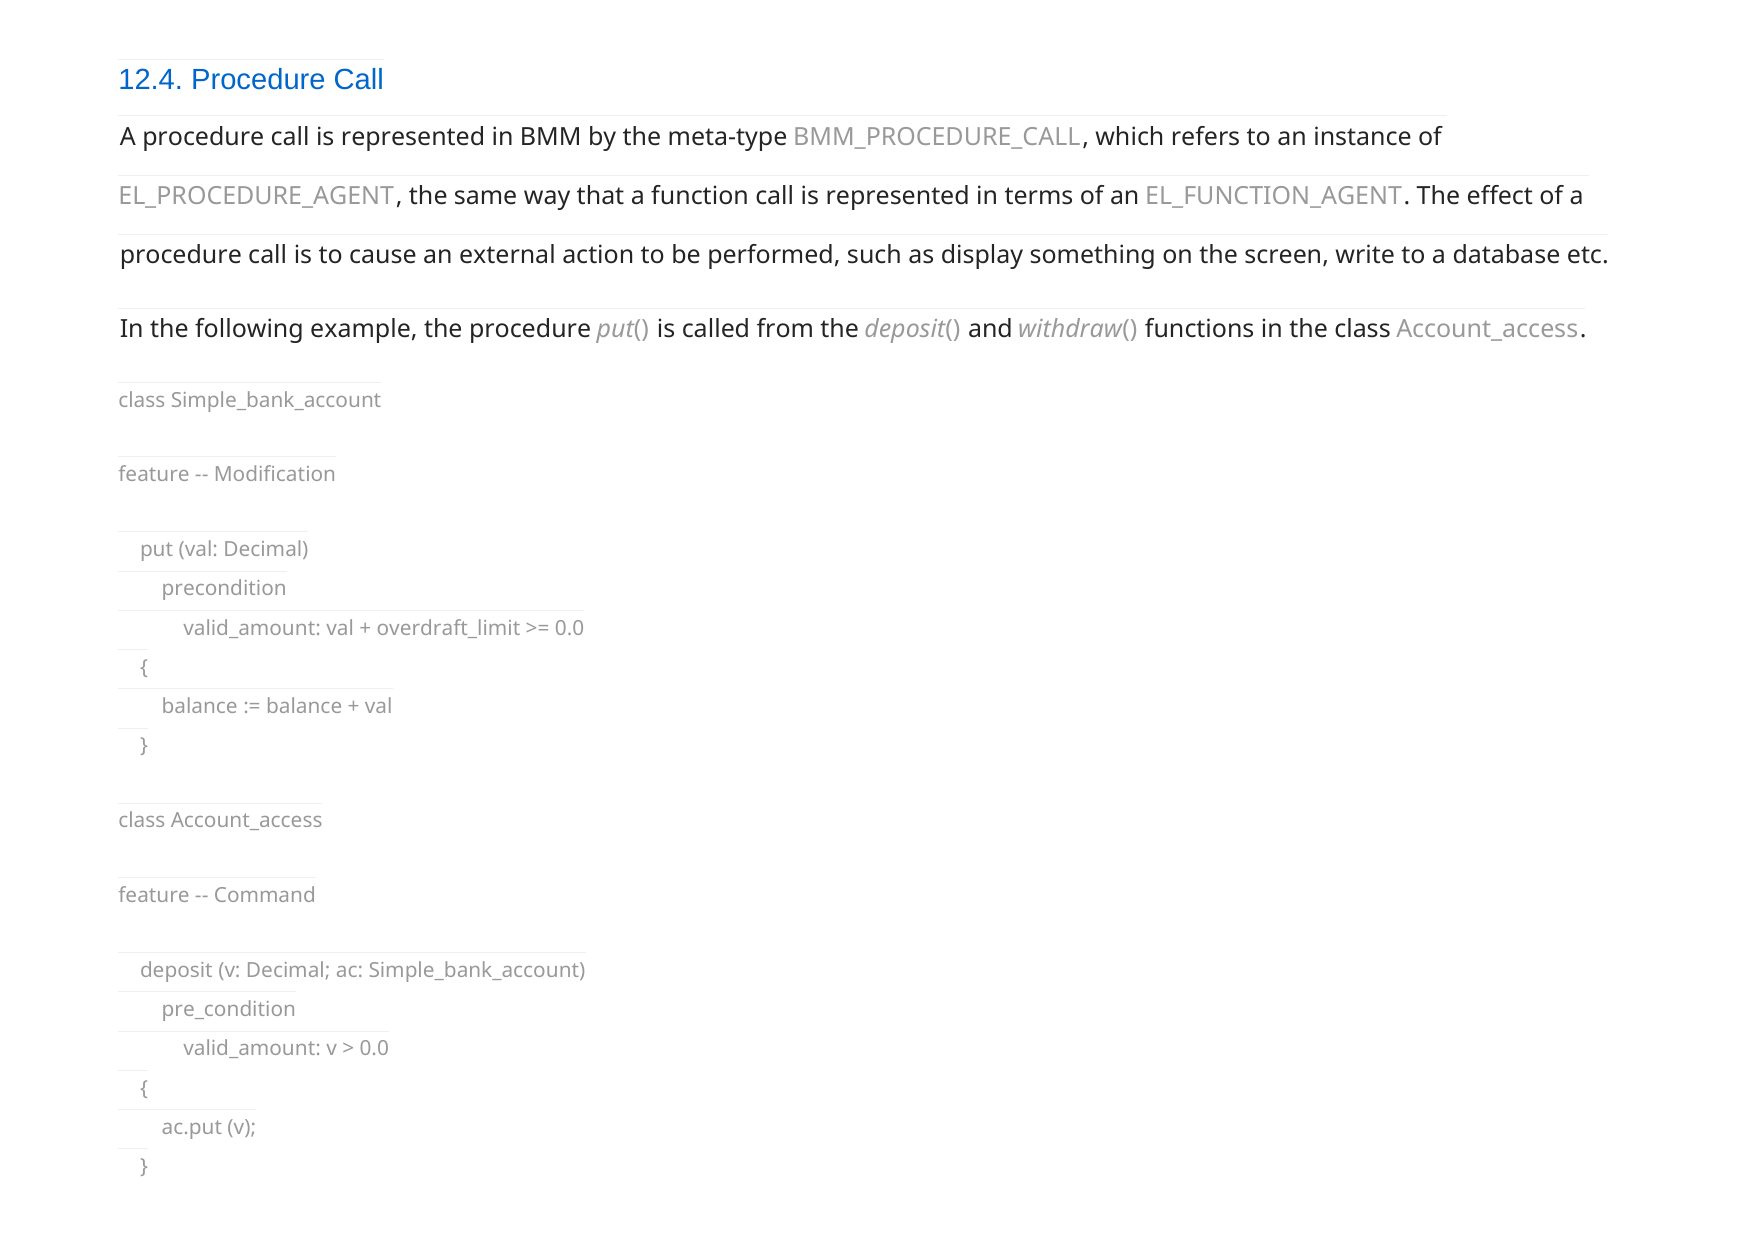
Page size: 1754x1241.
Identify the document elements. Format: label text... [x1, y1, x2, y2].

text } [118, 728, 1695, 759]
text feature -- Modification [118, 456, 1695, 488]
text } [118, 1148, 1695, 1180]
text ac.put (v); [118, 1109, 1695, 1141]
text valid_amount: val + overdraft_limit >= 0.0 [118, 610, 1695, 641]
subtitle 12.4. Procedure Call [118, 59, 1695, 96]
text { [118, 649, 1695, 681]
text balance := balance + val [118, 688, 1695, 720]
text pre_condition [118, 991, 1695, 1023]
text A procedure call is represented in BMM by the meta-type BMM_PROCEDURE_CALL, which refers to an instance of EL_PROCEDURE_AGENT, the same way that a function call is represented in terms of an EL_FUNCTION_AGENT. The effect of a procedure call is to cause an external action to be performed, such as display something on the screen, write to a database etc. [118, 115, 1695, 271]
text class Simple_bank_account [118, 382, 1695, 413]
text put (val: Decimal) [118, 531, 1695, 563]
text feature -- Command [118, 877, 1695, 909]
text valid_amount: v > 0.0 [118, 1031, 1695, 1062]
text In the following example, the procedure put() is called from the deposit() and withdraw() functions in the class Account_access. [118, 308, 1695, 345]
text deposit (v: Decimal; ac: Simple_bank_account) [118, 952, 1695, 983]
text precondition [118, 571, 1695, 602]
text class Account_access [118, 802, 1695, 834]
text { [118, 1070, 1695, 1101]
